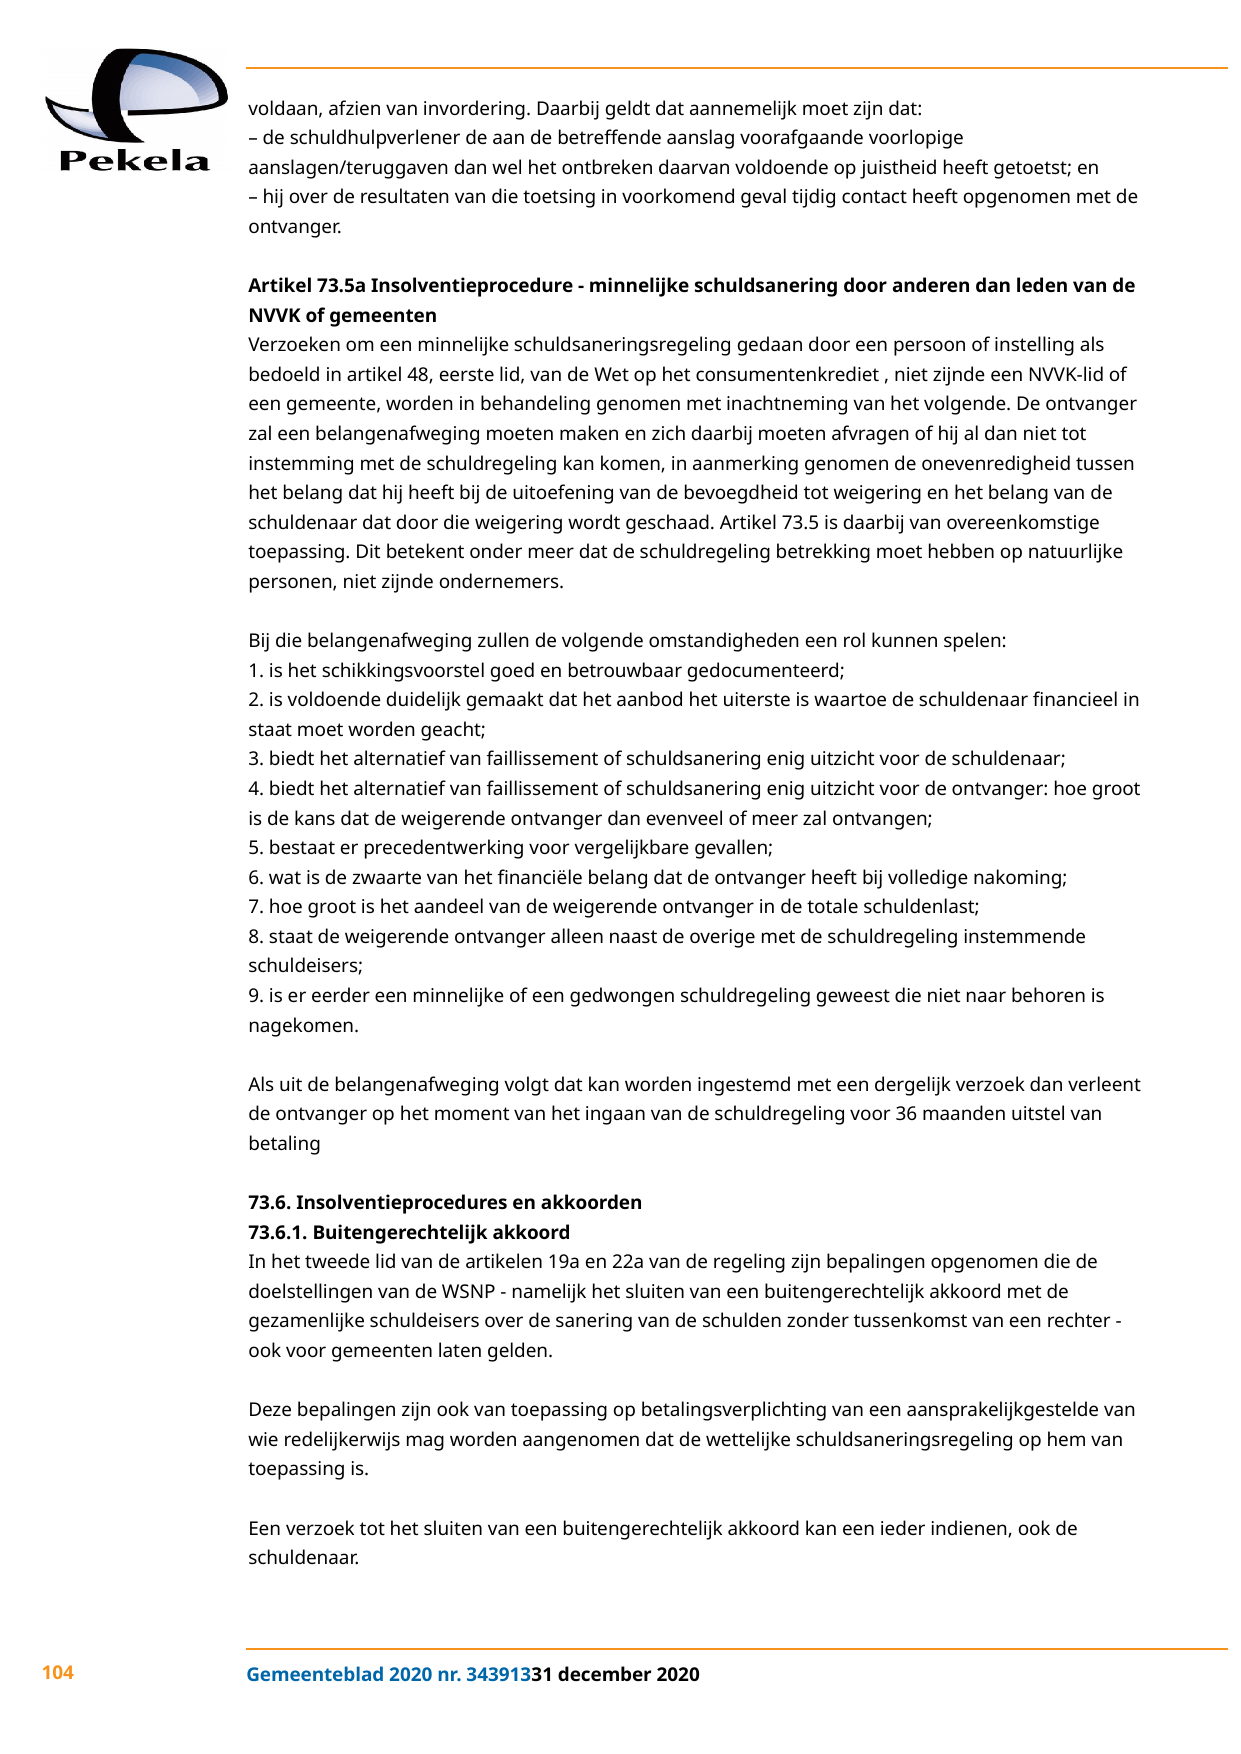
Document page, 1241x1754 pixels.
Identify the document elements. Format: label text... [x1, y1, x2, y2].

text 4. biedt het alternatief van faillissement of schuldsanering enig uitzicht voor de ontvanger: hoe groot is de kans dat de weigerende ontvanger dan evenveel of meer zal ontvangen; [248, 775, 1152, 831]
picture [41, 47, 231, 172]
text 5. bestaat er precedentwerking voor vergelijkbare gevallen; [248, 834, 1152, 860]
text 73.6.1. Buitengerechtelijk akkoord [248, 1219, 1152, 1245]
text voldaan, afzien van invordering. Daarbij geldt dat aannemelijk moet zijn dat: [248, 95, 1152, 121]
text – hij over de resultaten van die toetsing in voorkomend geval tijdig contact heeft opgenomen met de ontvanger. [248, 183, 1152, 239]
text 2. is voldoende duidelijk gemaakt dat het aanbod het uiterste is waartoe de schuldenaar financieel in staat moet worden geacht; [248, 686, 1152, 742]
text 8. staat de weigerende ontvanger alleen naast de overige met de schuldregeling instemmende schuldeisers; [248, 923, 1152, 978]
text – de schuldhulpverlener de aan de betreffende aanslag voorafgaande voorlopige aanslagen/teruggaven dan wel het ontbreken daarvan voldoende op juistheid heeft getoetst; en [248, 124, 1152, 180]
text Deze bepalingen zijn ook van toepassing op betalingsverplichting van een aansprakelijkgestelde van wie redelijkerwijs mag worden aangenomen dat de wettelijke schuldsaneringsregeling op hem van toepassing is. [248, 1396, 1152, 1481]
text Een verzoek tot het sluiten van een buitengerechtelijk akkoord kan een ieder indienen, ook de schuldenaar. [248, 1515, 1152, 1570]
text 1. is het schikkingsvoorstel goed en betrouwbaar gedocumenteerd; [248, 657, 1152, 683]
text Artikel 73.5a Insolventieprocedure - minnelijke schuldsanering door anderen dan leden van de NVVK of gemeenten [248, 272, 1152, 328]
text Bij die belangenafweging zullen de volgende omstandigheden een rol kunnen spelen: [248, 627, 1152, 653]
text 6. wat is de zwaarte van het financiële belang dat de ontvanger heeft bij volledige nakoming; [248, 864, 1152, 890]
text 7. hoe groot is het aandeel van de weigerende ontvanger in de totale schuldenlast; [248, 893, 1152, 919]
text In het tweede lid van de artikelen 19a en 22a van de regeling zijn bepalingen opgenomen die de doelstellingen van de WSNP - namelijk het sluiten van een buitengerechtelijk akkoord met de gezamenlijke schuldeisers over de sanering van de schulden zonder tussenkomst van een rechter - ook voor gemeenten laten gelden. [248, 1248, 1152, 1363]
text Als uit de belangenafweging volgt dat kan worden ingestemd met een dergelijk verzoek dan verleent de ontvanger op het moment van het ingaan van de schuldregeling voor 36 maanden uitstel van betaling [248, 1071, 1152, 1156]
text 9. is er eerder een minnelijke of een gedwongen schuldregeling geweest die niet naar behoren is nagekomen. [248, 982, 1152, 1038]
text Verzoeken om een minnelijke schuldsaneringsregeling gedaan door een persoon of instelling als bedoeld in artikel 48, eerste lid, van de Wet op het consumentenkrediet , niet zijnde een NVVK-lid of een gemeente, worden in behandeling genomen met inachtneming van het volgende. De ontvanger zal een belangenafweging moeten maken en zich daarbij moeten afvragen of hij al dan niet tot instemming met de schuldregeling kan komen, in aanmerking genomen de onevenredigheid tussen het belang dat hij heeft bij de uitoefening van de bevoegdheid tot weigering en het belang van de schuldenaar dat door die weigering wordt geschaad. Artikel 73.5 is daarbij van overeenkomstige toepassing. Dit betekent onder meer dat de schuldregeling betrekking moet hebben op natuurlijke personen, niet zijnde ondernemers. [248, 331, 1152, 594]
text 3. biedt het alternatief van faillissement of schuldsanering enig uitzicht voor de schuldenaar; [248, 746, 1152, 771]
text 73.6. Insolventieprocedures en akkoorden [248, 1189, 1152, 1215]
